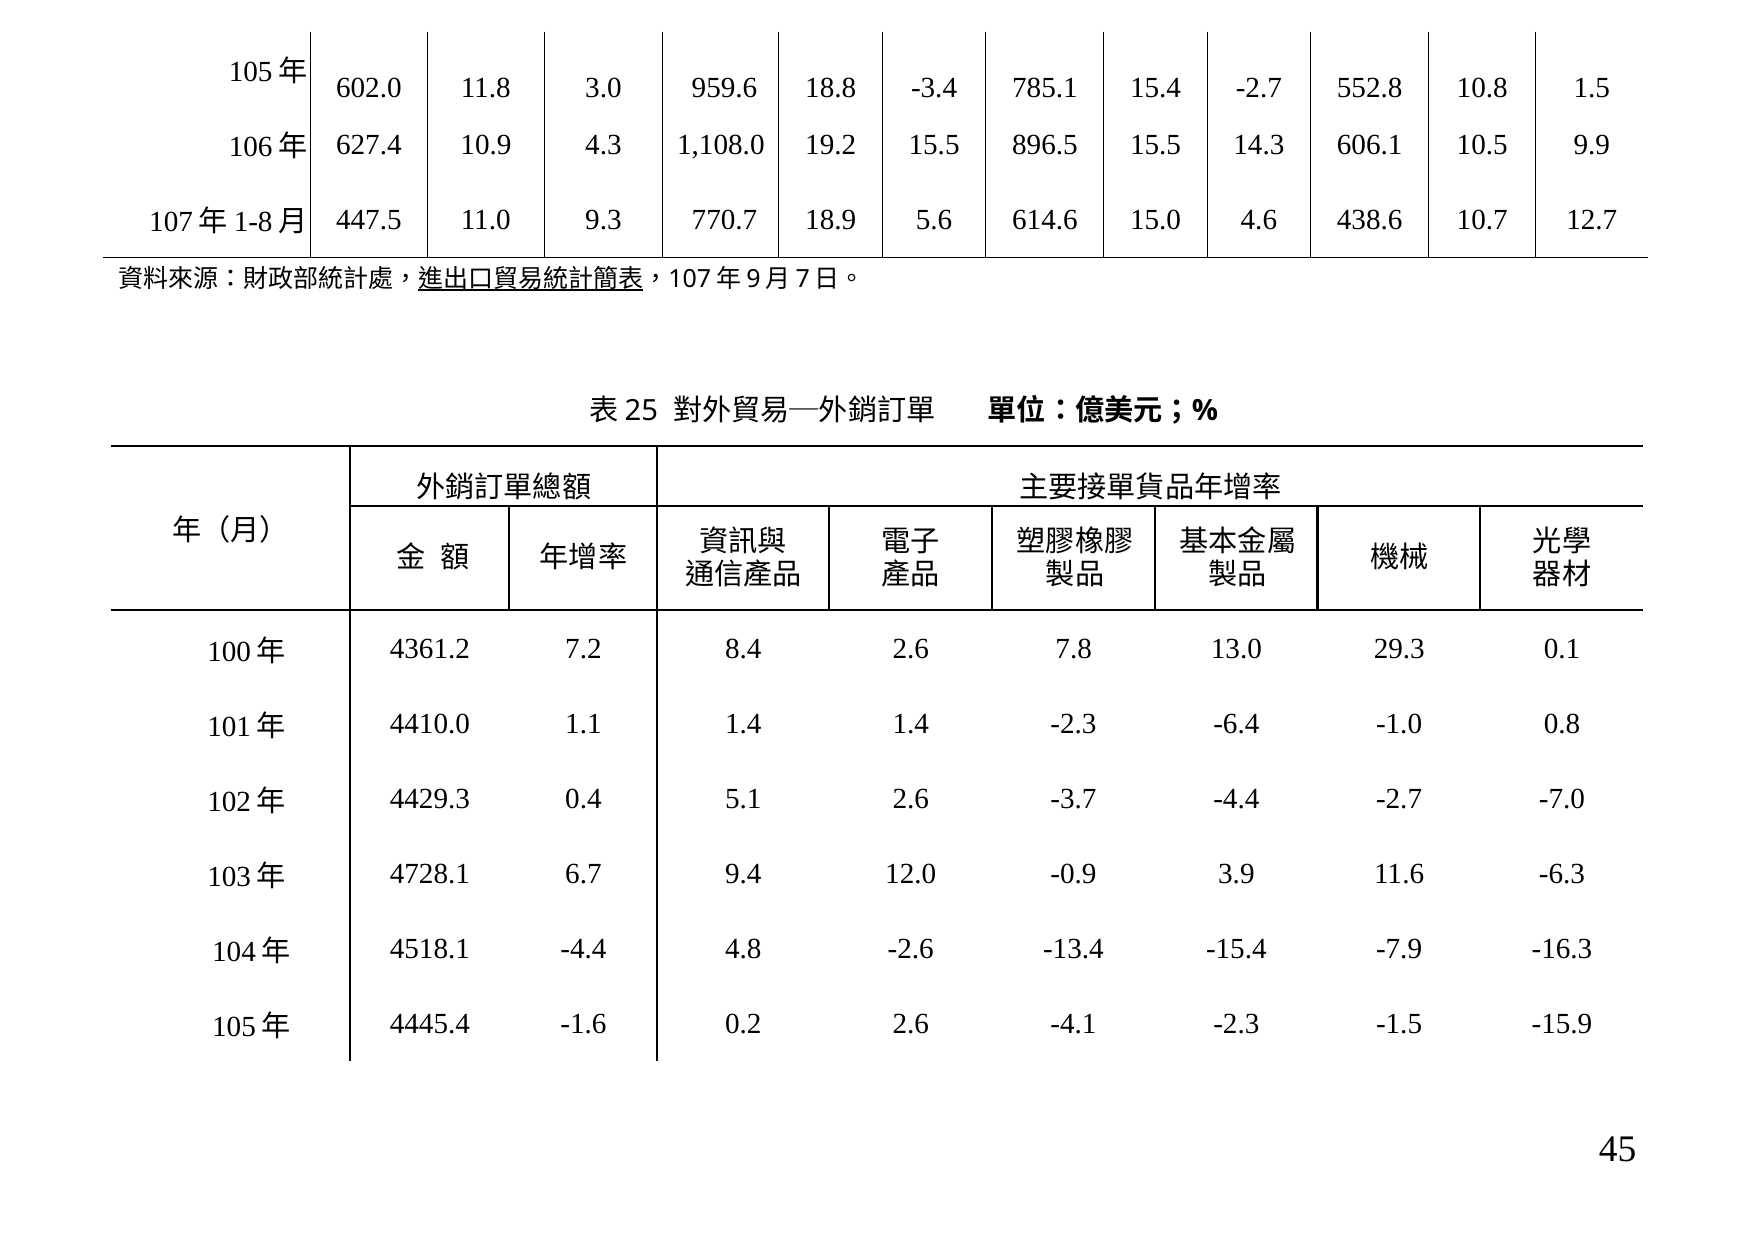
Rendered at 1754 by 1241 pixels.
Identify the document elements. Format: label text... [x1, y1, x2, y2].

table_cell 106年 [103, 107, 310, 182]
table_cell 770.7 [663, 182, 778, 257]
table_cell 資訊與 通信產品 [658, 507, 828, 609]
table_cell 6.7 [509, 836, 656, 911]
table_cell 4361.2 [351, 611, 509, 686]
table_cell 552.8 [1311, 32, 1428, 107]
table_cell 0.1 [1480, 611, 1643, 686]
table_cell 614.6 [986, 182, 1103, 257]
table_cell 15.4 [1104, 32, 1207, 107]
table_cell -3.4 [883, 32, 985, 107]
table_cell 10.8 [1429, 32, 1535, 107]
table_cell 電子 產品 [830, 507, 991, 609]
table_cell 602.0 [311, 32, 427, 107]
table_cell 10.5 [1429, 107, 1535, 182]
table_cell 18.8 [779, 32, 882, 107]
table_cell 1,108.0 [663, 107, 778, 182]
table_cell 金 額 [351, 507, 508, 609]
table_cell 11.6 [1318, 836, 1480, 911]
table_cell 102年 [111, 761, 349, 836]
table_cell 4.6 [1208, 182, 1310, 257]
table_cell 959.6 [663, 32, 778, 107]
table_cell 14.3 [1208, 107, 1310, 182]
table_cell -2.3 [992, 686, 1155, 761]
table_cell 0.2 [658, 986, 829, 1061]
table_cell 438.6 [1311, 182, 1428, 257]
table_cell 2.6 [829, 611, 992, 686]
text 資料來源：財政部統計處，進出口貿易統計簡表，107年9月7日。 [118, 258, 1636, 295]
table_header 外銷訂單總額 [351, 447, 656, 504]
table_cell 606.1 [1311, 107, 1428, 182]
table_cell 11.0 [428, 182, 544, 257]
table_cell 0.4 [509, 761, 656, 836]
table_cell 4518.1 [351, 911, 509, 986]
table_cell 4728.1 [351, 836, 509, 911]
table_cell 105年 [103, 32, 310, 107]
table_cell -6.4 [1155, 686, 1317, 761]
table_header 年（月） [111, 447, 349, 609]
table_cell 7.2 [509, 611, 656, 686]
table_cell -4.4 [1155, 761, 1317, 836]
table_cell 10.7 [1429, 182, 1535, 257]
table_cell 29.3 [1318, 611, 1480, 686]
table_cell 1.4 [829, 686, 992, 761]
table_cell -7.9 [1318, 911, 1480, 986]
table_cell 0.8 [1480, 686, 1643, 761]
table_cell 13.0 [1155, 611, 1317, 686]
table_cell 627.4 [311, 107, 427, 182]
table_cell 3.9 [1155, 836, 1317, 911]
table_cell 10.9 [428, 107, 544, 182]
table_cell 年增率 [510, 507, 656, 609]
table_cell 15.5 [1104, 107, 1207, 182]
subtitle 表25 對外貿易─外銷訂單 單位：億美元；% [118, 370, 1636, 445]
table_cell -13.4 [992, 911, 1155, 986]
table_cell 9.4 [658, 836, 829, 911]
table_cell -1.6 [509, 986, 656, 1061]
table_cell 光學 器材 [1481, 507, 1643, 609]
table_cell 104年 [111, 911, 349, 986]
table_cell -16.3 [1480, 911, 1643, 986]
table_cell -15.4 [1155, 911, 1317, 986]
table_cell -4.4 [509, 911, 656, 986]
table_cell 1.4 [658, 686, 829, 761]
table_cell 8.4 [658, 611, 829, 686]
table_cell -6.3 [1480, 836, 1643, 911]
table_cell 107年1-8月 [103, 182, 310, 257]
table_header 主要接單貨品年增率 [658, 447, 1643, 504]
table_cell 5.6 [883, 182, 985, 257]
table_cell 18.9 [779, 182, 882, 257]
table_cell 447.5 [311, 182, 427, 257]
table_cell 3.0 [545, 32, 662, 107]
table_cell 7.8 [992, 611, 1155, 686]
table_cell 101年 [111, 686, 349, 761]
table_cell 1.5 [1536, 32, 1648, 107]
table_cell 19.2 [779, 107, 882, 182]
table_cell 9.9 [1536, 107, 1648, 182]
table_cell 15.0 [1104, 182, 1207, 257]
table_cell 4410.0 [351, 686, 509, 761]
table_cell 2.6 [829, 761, 992, 836]
table_cell 4.3 [545, 107, 662, 182]
table_cell -4.1 [992, 986, 1155, 1061]
table_cell 5.1 [658, 761, 829, 836]
table_cell 機械 [1319, 507, 1479, 609]
table_cell 103年 [111, 836, 349, 911]
table_cell -1.5 [1318, 986, 1480, 1061]
table_cell 11.8 [428, 32, 544, 107]
table_cell 100年 [111, 611, 349, 686]
table_cell 896.5 [986, 107, 1103, 182]
table_cell -2.3 [1155, 986, 1317, 1061]
table_cell -2.7 [1318, 761, 1480, 836]
table_cell -1.0 [1318, 686, 1480, 761]
table_cell 塑膠橡膠 製品 [993, 507, 1154, 609]
table_cell -7.0 [1480, 761, 1643, 836]
table_cell -3.7 [992, 761, 1155, 836]
table_cell -2.6 [829, 911, 992, 986]
table_cell 785.1 [986, 32, 1103, 107]
table_cell 4445.4 [351, 986, 509, 1061]
table_cell -2.7 [1208, 32, 1310, 107]
table_cell 12.7 [1536, 182, 1648, 257]
table_cell 12.0 [829, 836, 992, 911]
table_cell 105年 [111, 986, 349, 1061]
table_cell 9.3 [545, 182, 662, 257]
table_cell 4429.3 [351, 761, 509, 836]
table_cell 基本金屬 製品 [1156, 507, 1316, 609]
table_cell -0.9 [992, 836, 1155, 911]
table_cell 4.8 [658, 911, 829, 986]
table_cell 2.6 [829, 986, 992, 1061]
table_cell 15.5 [883, 107, 985, 182]
table_cell -15.9 [1480, 986, 1643, 1061]
table_cell 1.1 [509, 686, 656, 761]
